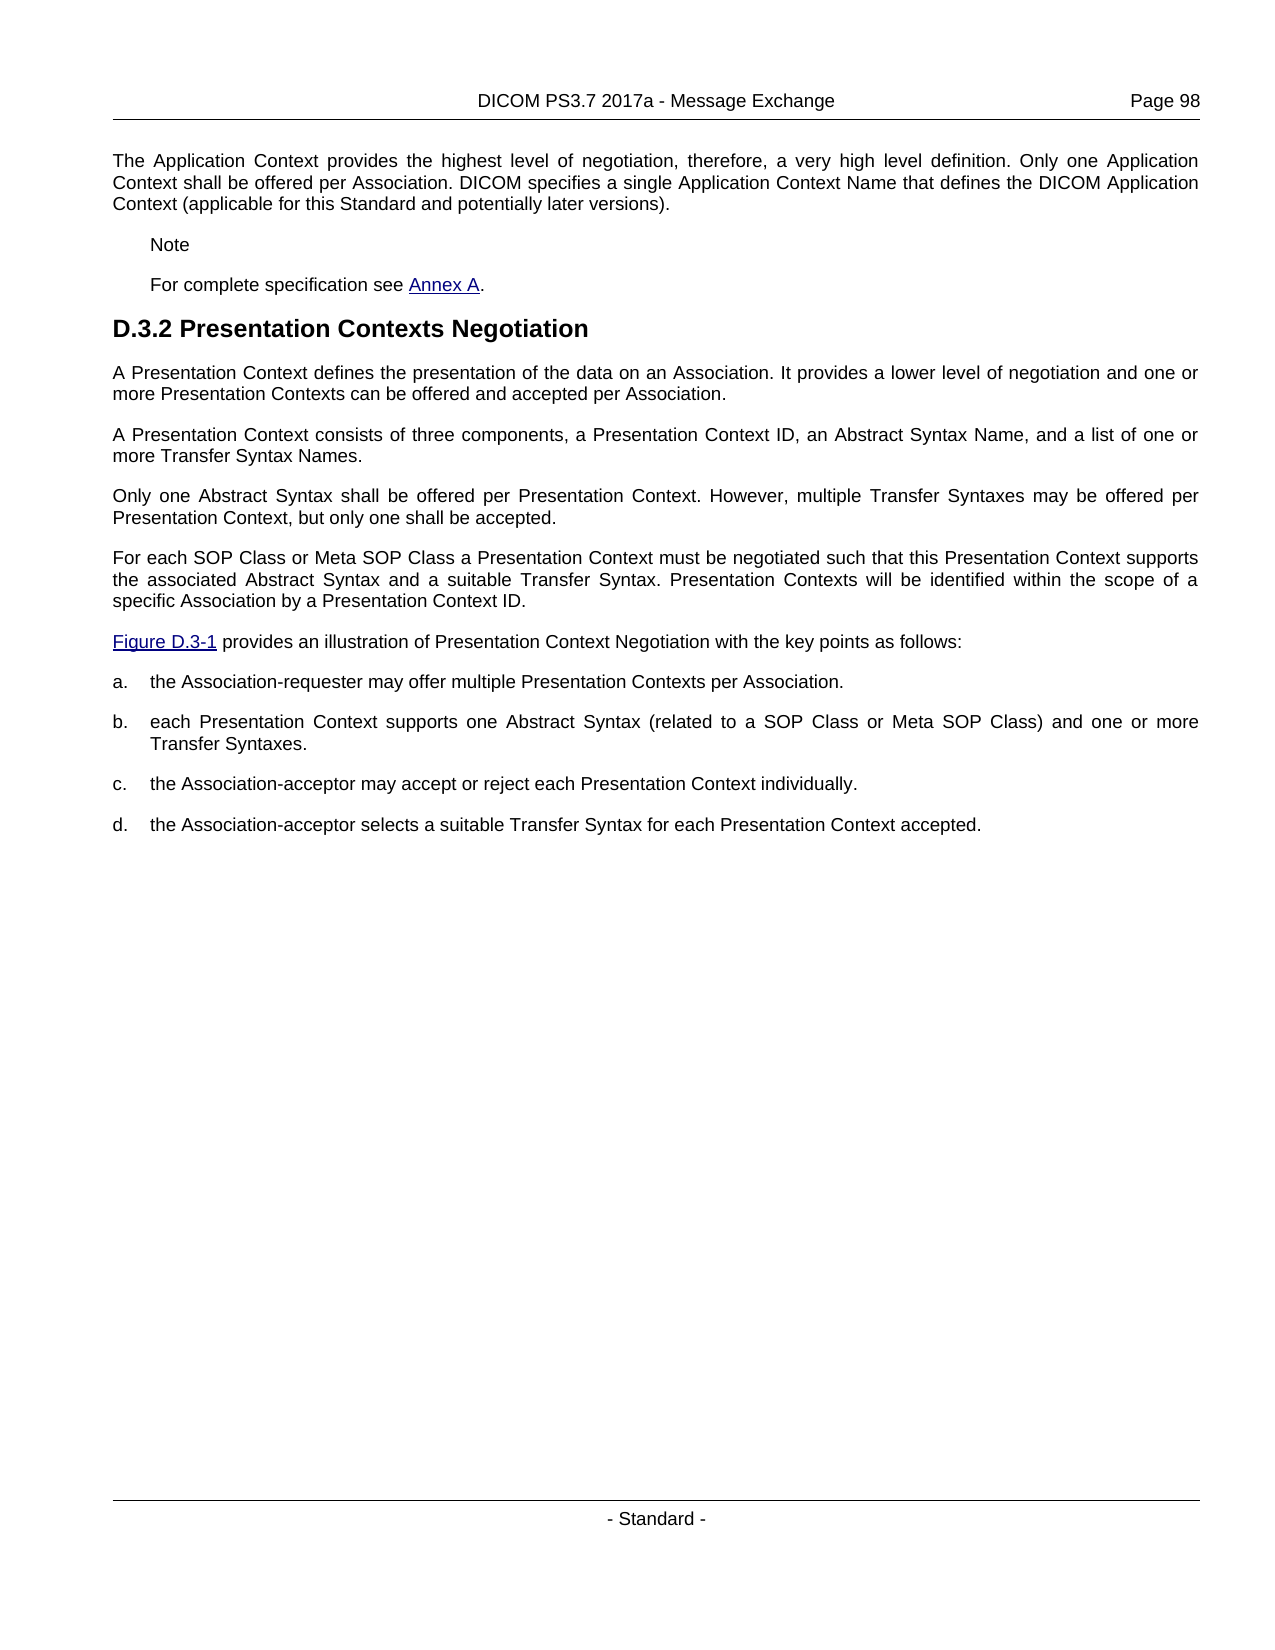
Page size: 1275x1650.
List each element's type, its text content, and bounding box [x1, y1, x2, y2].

list each Presentation Context supports one Abstract Syntax (related to a SOP Class or Meta SOP Class) and one or more Transfer Syntaxes. [112, 711, 1200, 754]
list the Association-acceptor selects a suitable Transfer Syntax for each Presentation Context accepted. [112, 813, 1200, 835]
text A Presentation Context defines the presentation of the data on an Association. It provides a lower level of negotiation and one or more Presentation Contexts can be offered and accepted per Association. [112, 362, 1200, 405]
text D.3.2 Presentation Contexts Negotiation [112, 314, 1200, 343]
text A Presentation Context consists of three components, a Presentation Context ID, an Abstract Syntax Name, and a list of one or more Transfer Syntax Names. [112, 423, 1200, 467]
text For each SOP Class or Meta SOP Class a Presentation Context must be negotiated such that this Presentation Context supports the associated Abstract Syntax and a suitable Transfer Syntax. Presentation Contexts will be identified within the scope of a specific Association by a Presentation Context ID. [112, 547, 1200, 612]
list the Association-requester may offer multiple Presentation Contexts per Association. [112, 671, 1200, 692]
text The Application Context provides the highest level of negotiation, therefore, a very high level definition. Only one Application Context shall be offered per Association. DICOM specifies a single Application Context Name that defines the DICOM Application Context (applicable for this Standard and potentially later versions). [112, 150, 1200, 215]
text Only one Abstract Syntax shall be offered per Presentation Context. However, multiple Transfer Syntaxes may be offered per Presentation Context, but only one shall be accepted. [112, 485, 1200, 528]
text Note [150, 233, 1162, 255]
text For complete specification see Annex A. [150, 274, 1162, 295]
text Figure D.3-1 provides an illustration of Presentation Context Negotiation with the key points as follows: [112, 631, 1200, 652]
list the Association-acceptor may accept or reject each Presentation Context individually. [112, 773, 1200, 795]
